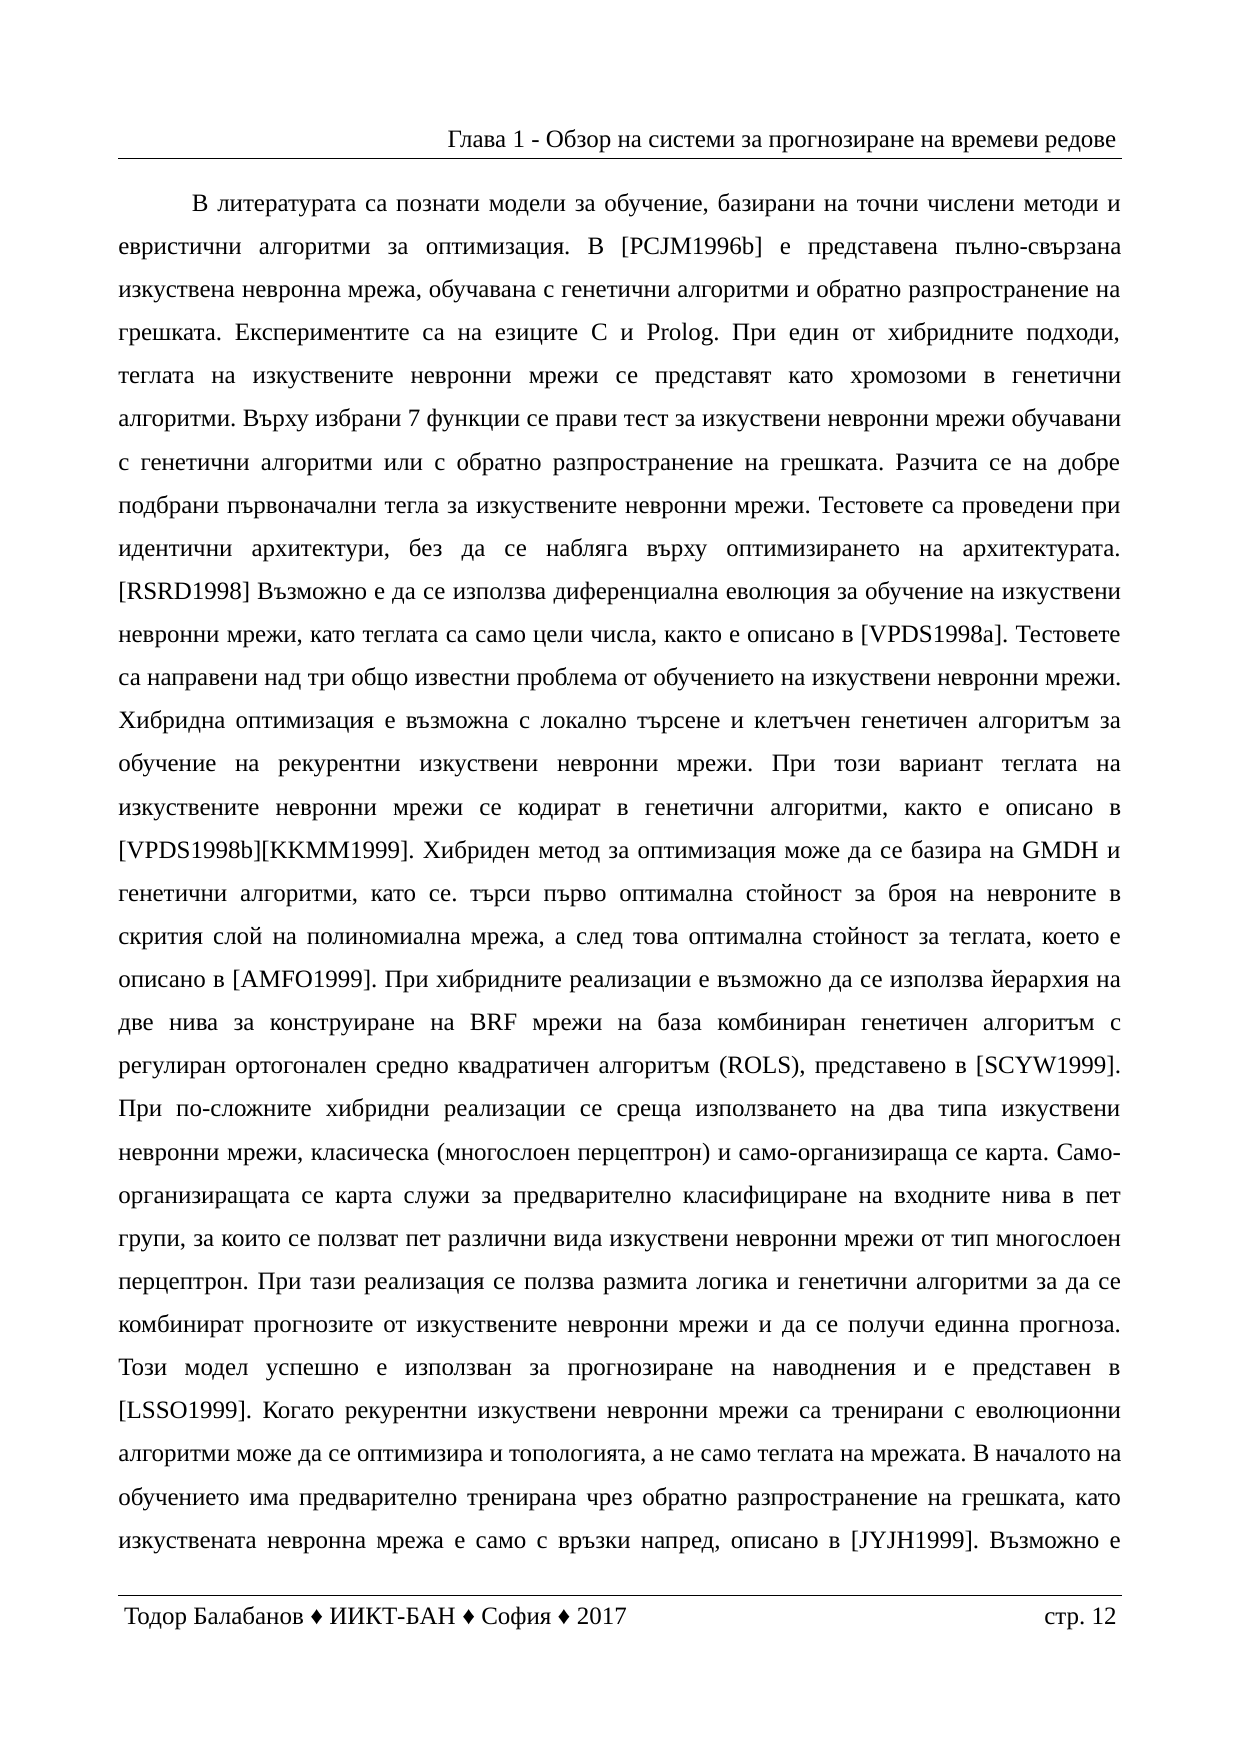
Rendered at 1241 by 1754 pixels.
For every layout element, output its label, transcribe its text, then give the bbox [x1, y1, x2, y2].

text В литературата са познати модели за обучение, базирани на точни числени методи и евристични алгоритми за оптимизация. В [PCJM1996b] е представена пълно-свързана изкуствена невронна мрежа, обучавана с генетични алгоритми и обратно разпространение на грешката. Експериментите са на езиците С и Prolog. При един от хибридните подходи, теглата на изкуствените невронни мрежи се представят като хромозоми в генетични алгоритми. Върху избрани 7 функции се прави тест за изкуствени невронни мрежи обучавани с генетични алгоритми или с обратно разпространение на грешката. Разчита се на добре подбрани първоначални тегла за изкуствените невронни мрежи. Тестовете са проведени при идентични архитектури, без да се набляга върху оптимизирането на архитектурата.[RSRD1998] Възможно е да се използва диференциална еволюция за обучение на изкуствени невронни мрежи, като теглата са само цели числа, както е описано в [VPDS1998a]. Тестовете са направени над три общо известни проблема от обучението на изкуствени невронни мрежи. Хибридна оптимизация е възможна с локално търсене и клетъчен генетичен алгоритъм за обучение на рекурентни изкуствени невронни мрежи. При този вариант теглата на изкуствените невронни мрежи се кодират в генетични алгоритми, както е описано в [VPDS1998b][KKMM1999]. Хибриден метод за оптимизация може да се базира на GMDH и генетични алгоритми, като се. търси първо оптимална стойност за броя на невроните в скрития слой на полиномиална мрежа, а след това оптимална стойност за теглата, което е описано в [AMFO1999]. При хибридните реализации е възможно да се използва йерархия на две нива за конструиране на BRF мрежи на база комбиниран генетичен алгоритъм с регулиран ортогонален средно квадратичен алгоритъм (ROLS), представено в [SCYW1999]. При по-сложните хибридни реализации се среща използването на два типа изкуствени невронни мрежи, класическа (многослоен перцептрон) и само-организираща се карта. Само-организиращата се карта служи за предварително класифициране на входните нива в пет групи, за които се ползват пет различни вида изкуствени невронни мрежи от тип многослоен перцептрон. При тази реализация се ползва размита логика и генетични алгоритми за да се комбинират прогнозите от изкуствените невронни мрежи и да се получи единна прогноза. Този модел успешно е използван за прогнозиране на наводнения и е представен в [LSSO1999]. Когато рекурентни изкуствени невронни мрежи са тренирани с еволюционни алгоритми може да се оптимизира и топологията, а не само теглата на мрежата. В началото на обучението има предварително тренирана чрез обратно разпространение на грешката, като изкуствената невронна мрежа е само с връзки напред, описано в [JYJH1999]. Възможно е [118, 188, 1122, 1553]
